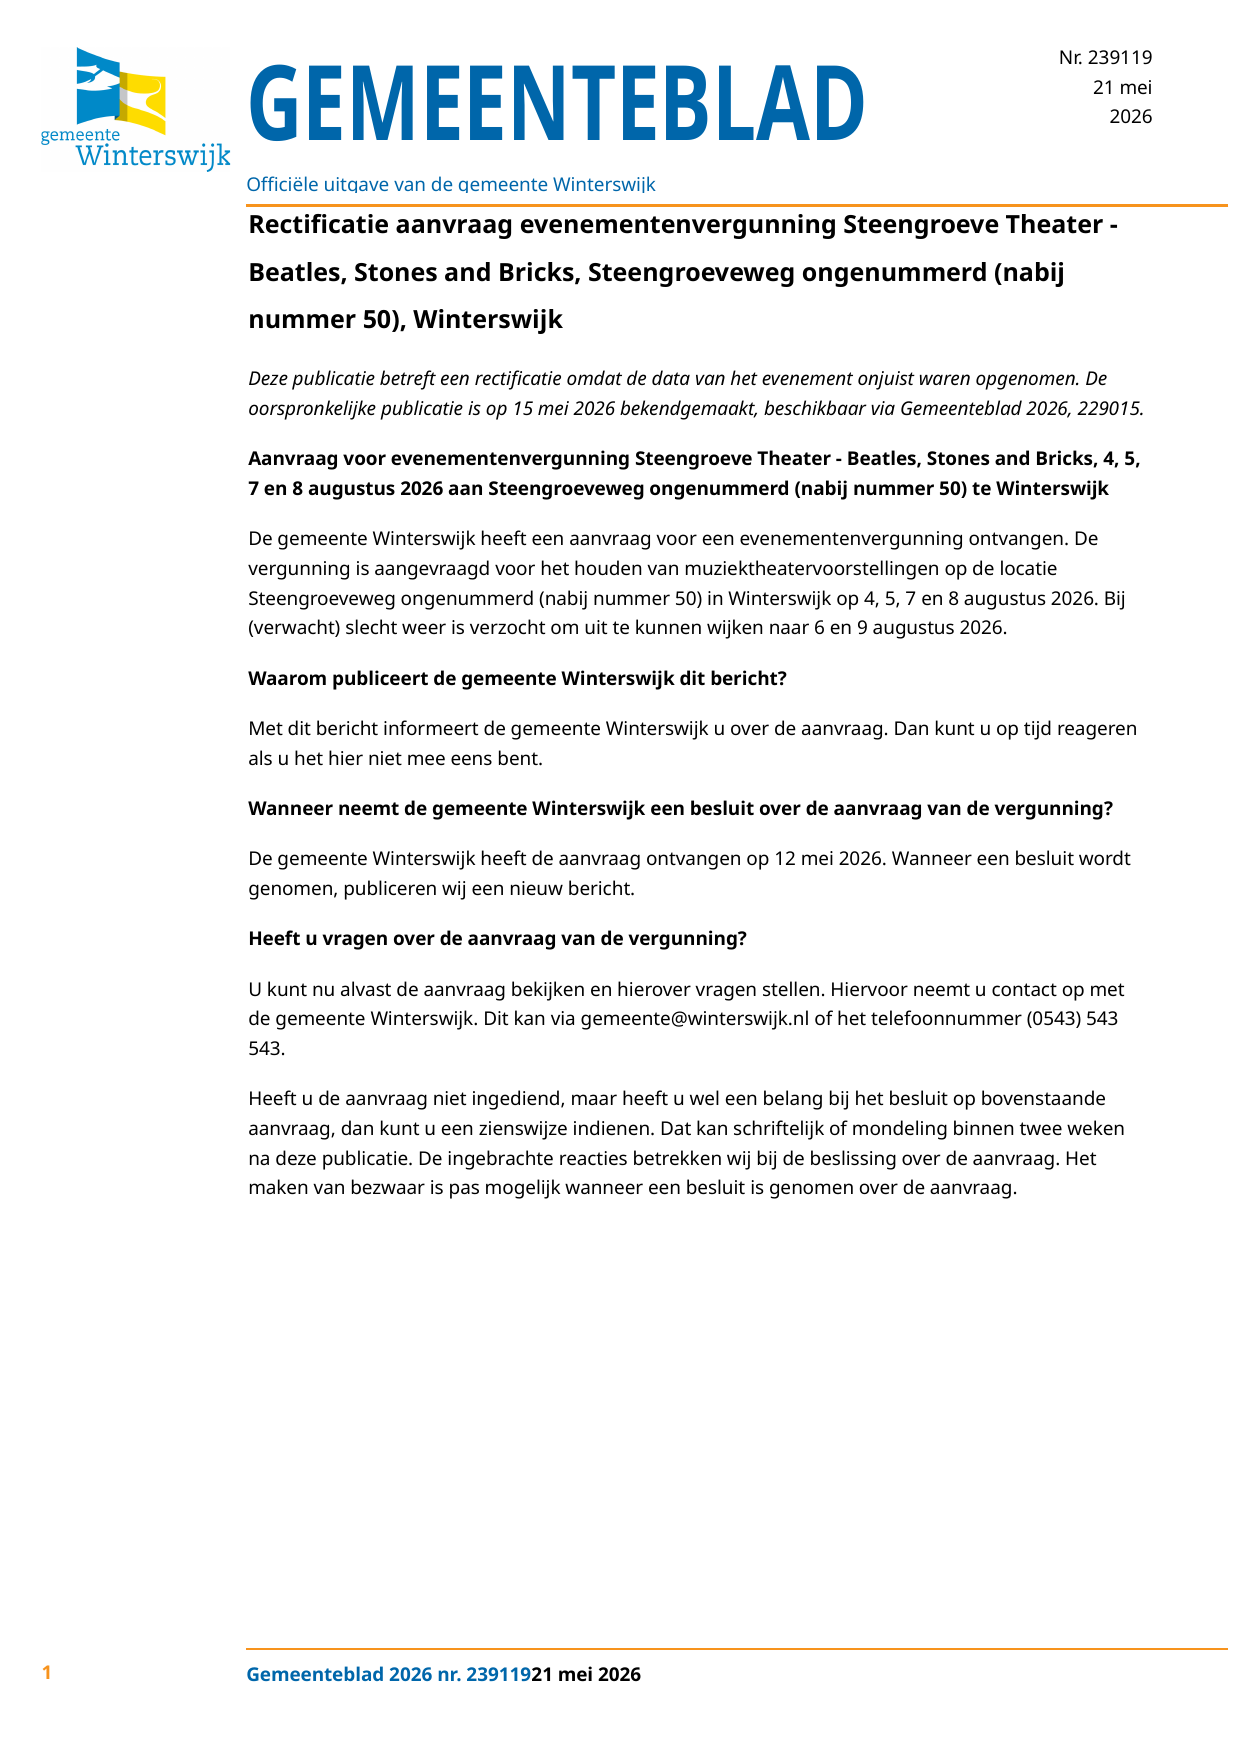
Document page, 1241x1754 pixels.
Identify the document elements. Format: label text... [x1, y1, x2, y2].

text Rectificatie aanvraag evenementenvergunning Steengroeve Theater - Beatles, Stones and Bricks, Steengroeveweg ongenummerd (nabij nummer 50), Winterswijk [248, 207, 1152, 336]
text Deze publicatie betreft een rectificatie omdat de data van het evenement onjuist waren opgenomen. De oorspronkelijke publicatie is op 15 mei 2026 bekendgemaakt, beschikbaar via Gemeenteblad 2026, 229015. [248, 366, 1152, 421]
text Heeft u vragen over de aanvraag van de vergunning? [248, 926, 1152, 951]
text De gemeente Winterswijk heeft een aanvraag voor een evenementenvergunning ontvangen. De vergunning is aangevraagd voor het houden van muziektheatervoorstellingen op de locatie Steengroeveweg ongenummerd (nabij nummer 50) in Winterswijk op 4, 5, 7 en 8 augustus 2026. Bij (verwacht) slecht weer is verzocht om uit te kunnen wijken naar 6 en 9 augustus 2026. [248, 526, 1152, 640]
text De gemeente Winterswijk heeft de aanvraag ontvangen op 12 mei 2026. Wanneer een besluit wordt genomen, publiceren wij een nieuw bericht. [248, 846, 1152, 901]
text U kunt nu alvast de aanvraag bekijken en hierover vragen stellen. Hiervoor neemt u contact op met de gemeente Winterswijk. Dit kan via gemeente@winterswijk.nl of het telefoonnummer (0543) 543 543. [248, 976, 1152, 1061]
text Heeft u de aanvraag niet ingediend, maar heeft u wel een belang bij het besluit op bovenstaande aanvraag, dan kunt u een zienswijze indienen. Dat kan schriftelijk of mondeling binnen twee weken na deze publicatie. De ingebrachte reacties betrekken wij bij de beslissing over de aanvraag. Het maken van bezwaar is pas mogelijk wanneer een besluit is genomen over de aanvraag. [248, 1086, 1152, 1200]
picture [225, 153, 231, 162]
text Waarom publiceert de gemeente Winterswijk dit bericht? [248, 665, 1152, 690]
text Aanvraag voor evenementenvergunning Steengroeve Theater - Beatles, Stones and Bricks, 4, 5, 7 en 8 augustus 2026 aan Steengroeveweg ongenummerd (nabij nummer 50) te Winterswijk [248, 446, 1152, 501]
text Met dit bericht informeert de gemeente Winterswijk u over de aanvraag. Dan kunt u op tijd reageren als u het hier niet mee eens bent. [248, 715, 1152, 770]
text Wanneer neemt de gemeente Winterswijk een besluit over de aanvraag van de vergunning? [248, 795, 1152, 821]
picture [41, 47, 231, 172]
